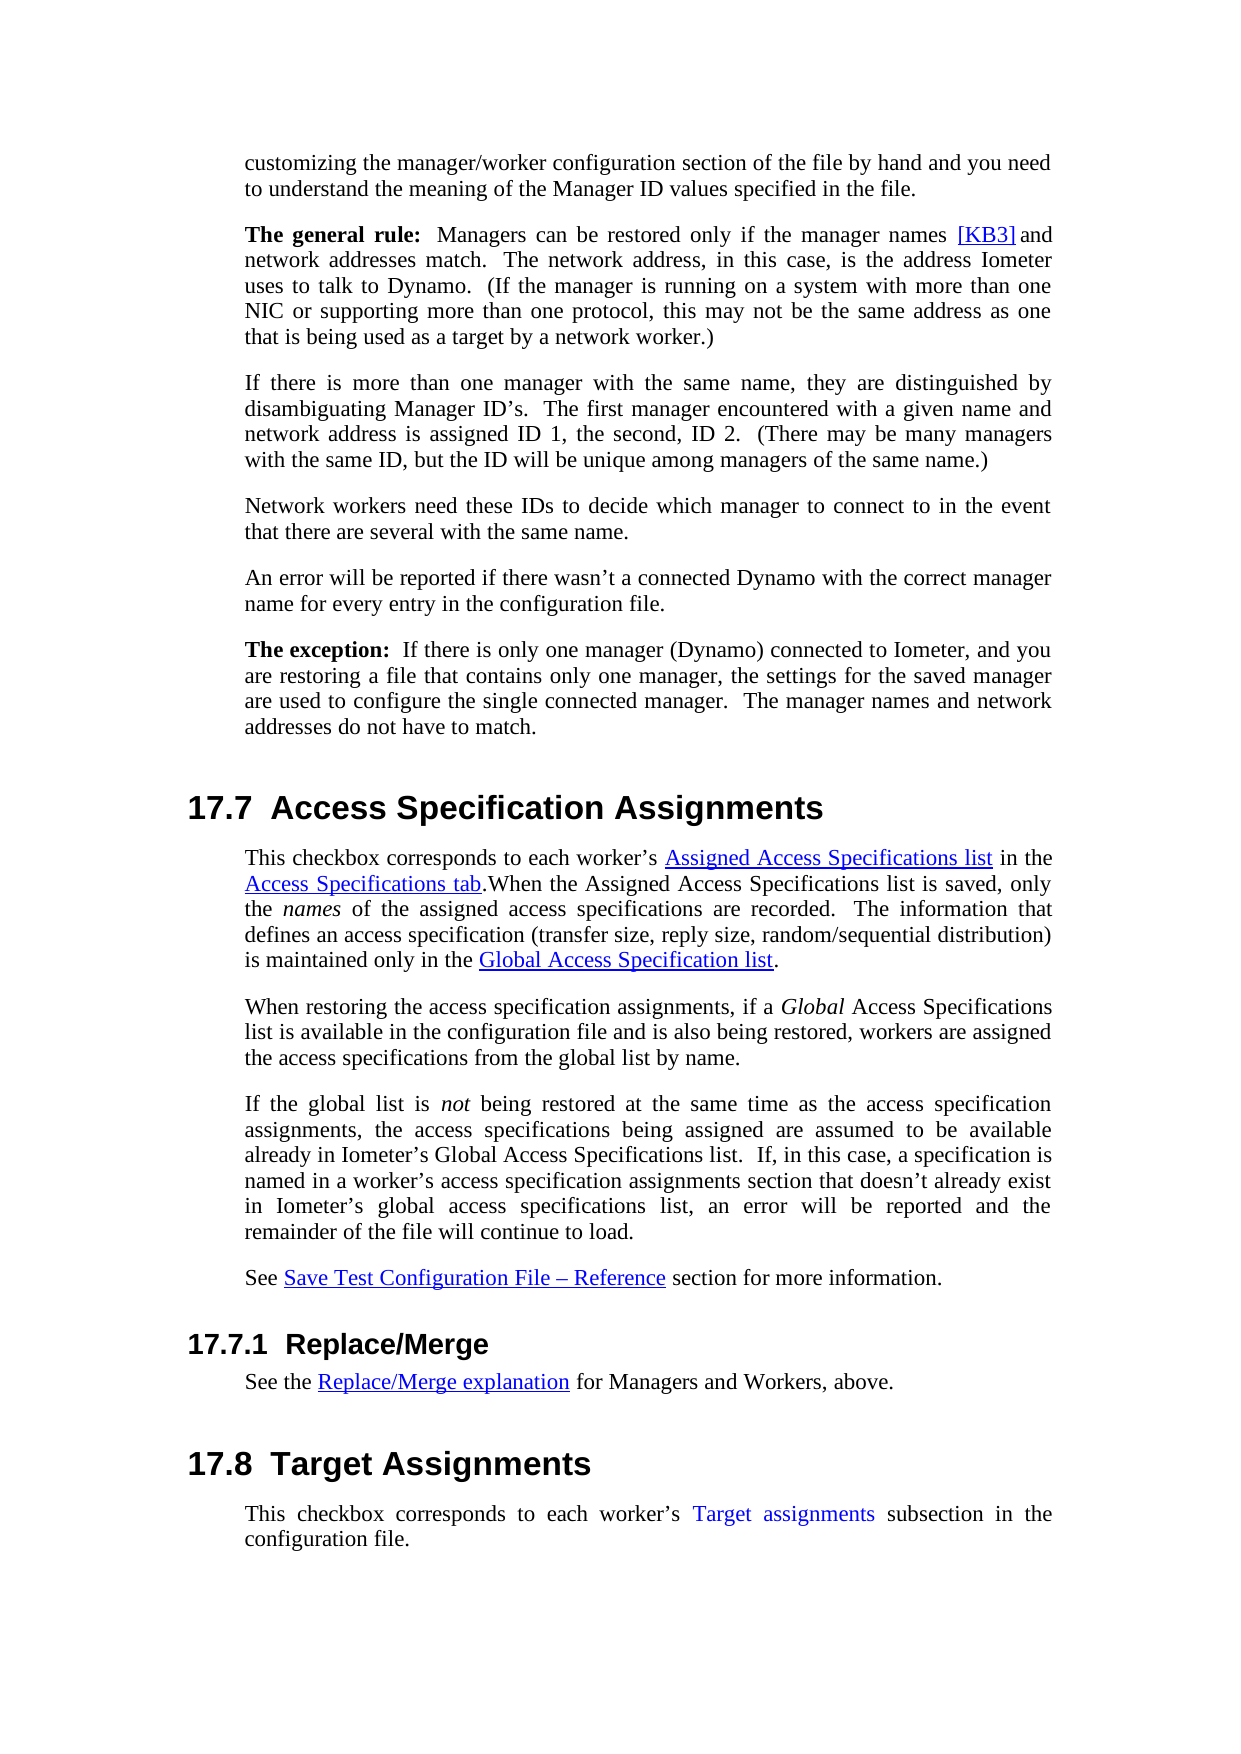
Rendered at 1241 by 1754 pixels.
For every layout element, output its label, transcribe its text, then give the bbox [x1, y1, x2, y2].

subtitle 17.8 Target Assignments [187, 1444, 1053, 1482]
text See the Replace/Merge explanation for Managers and Workers, above. [244, 1369, 1053, 1394]
subtitle 17.7 Access Specification Assignments [187, 789, 1053, 827]
text The exception: If there is only one manager (Dynamo) connected to Iometer, and you are restoring a file that contains only one manager, the settings for the saved manager are used to configure the single connected manager. The manager names and network addresses do not have to match. [244, 637, 1053, 739]
text The general rule: Managers can be restored only if the manager names [KB3] and network addresses match. The network address, in this case, is the address Iometer uses to talk to Dynamo. (If the manager is running on a system with more than one NIC or supporting more than one protocol, this may not be the same address as one that is being used as a target by a network worker.) [244, 222, 1053, 349]
text If the global list is not being restored at the same time as the access specification assignments, the access specifications being assigned are assumed to be available already in Iometer’s Global Access Specifications list. If, in this case, a specification is named in a worker’s access specification assignments section that doesn’t already exist in Iometer’s global access specifications list, an error will be reported and the remainder of the file will continue to load. [244, 1091, 1053, 1244]
text This checkbox corresponds to each worker’s Target assignments subsection in the configuration file. [244, 1501, 1053, 1552]
text Network workers need these IDs to decide which manager to connect to in the event that there are several with the same name. [244, 493, 1053, 544]
text See Save Test Configuration File – Reference section for more information. [244, 1265, 1053, 1291]
text This checkbox corresponds to each worker’s Assigned Access Specifications list in the Access Specifications tab.When the Assigned Access Specifications list is saved, only the names of the assigned access specifications are recorded. The information that defines an access specification (transfer size, reply size, random/sequential distribution) is maintained only in the Global Access Specification list. [244, 845, 1053, 973]
text customizing the manager/worker configuration section of the file by hand and you need to understand the meaning of the Manager ID values specified in the file. [244, 150, 1053, 201]
text An error will be reported if there wasn’t a connected Dynamo with the correct manager name for every entry in the configuration file. [244, 565, 1053, 616]
text If there is more than one manager with the same name, they are distinguished by disambiguating Manager ID’s. The first manager encountered with a given name and network address is assigned ID 1, the second, ID 2. (There may be many managers with the same ID, but the ID will be unique among managers of the same name.) [244, 370, 1053, 472]
text When restoring the access specification assignments, if a Global Access Specifications list is available in the configuration file and is also being restored, workers are assigned the access specifications from the global list by name. [244, 994, 1053, 1070]
subtitle 17.7.1 Replace/Merge [187, 1328, 1053, 1361]
